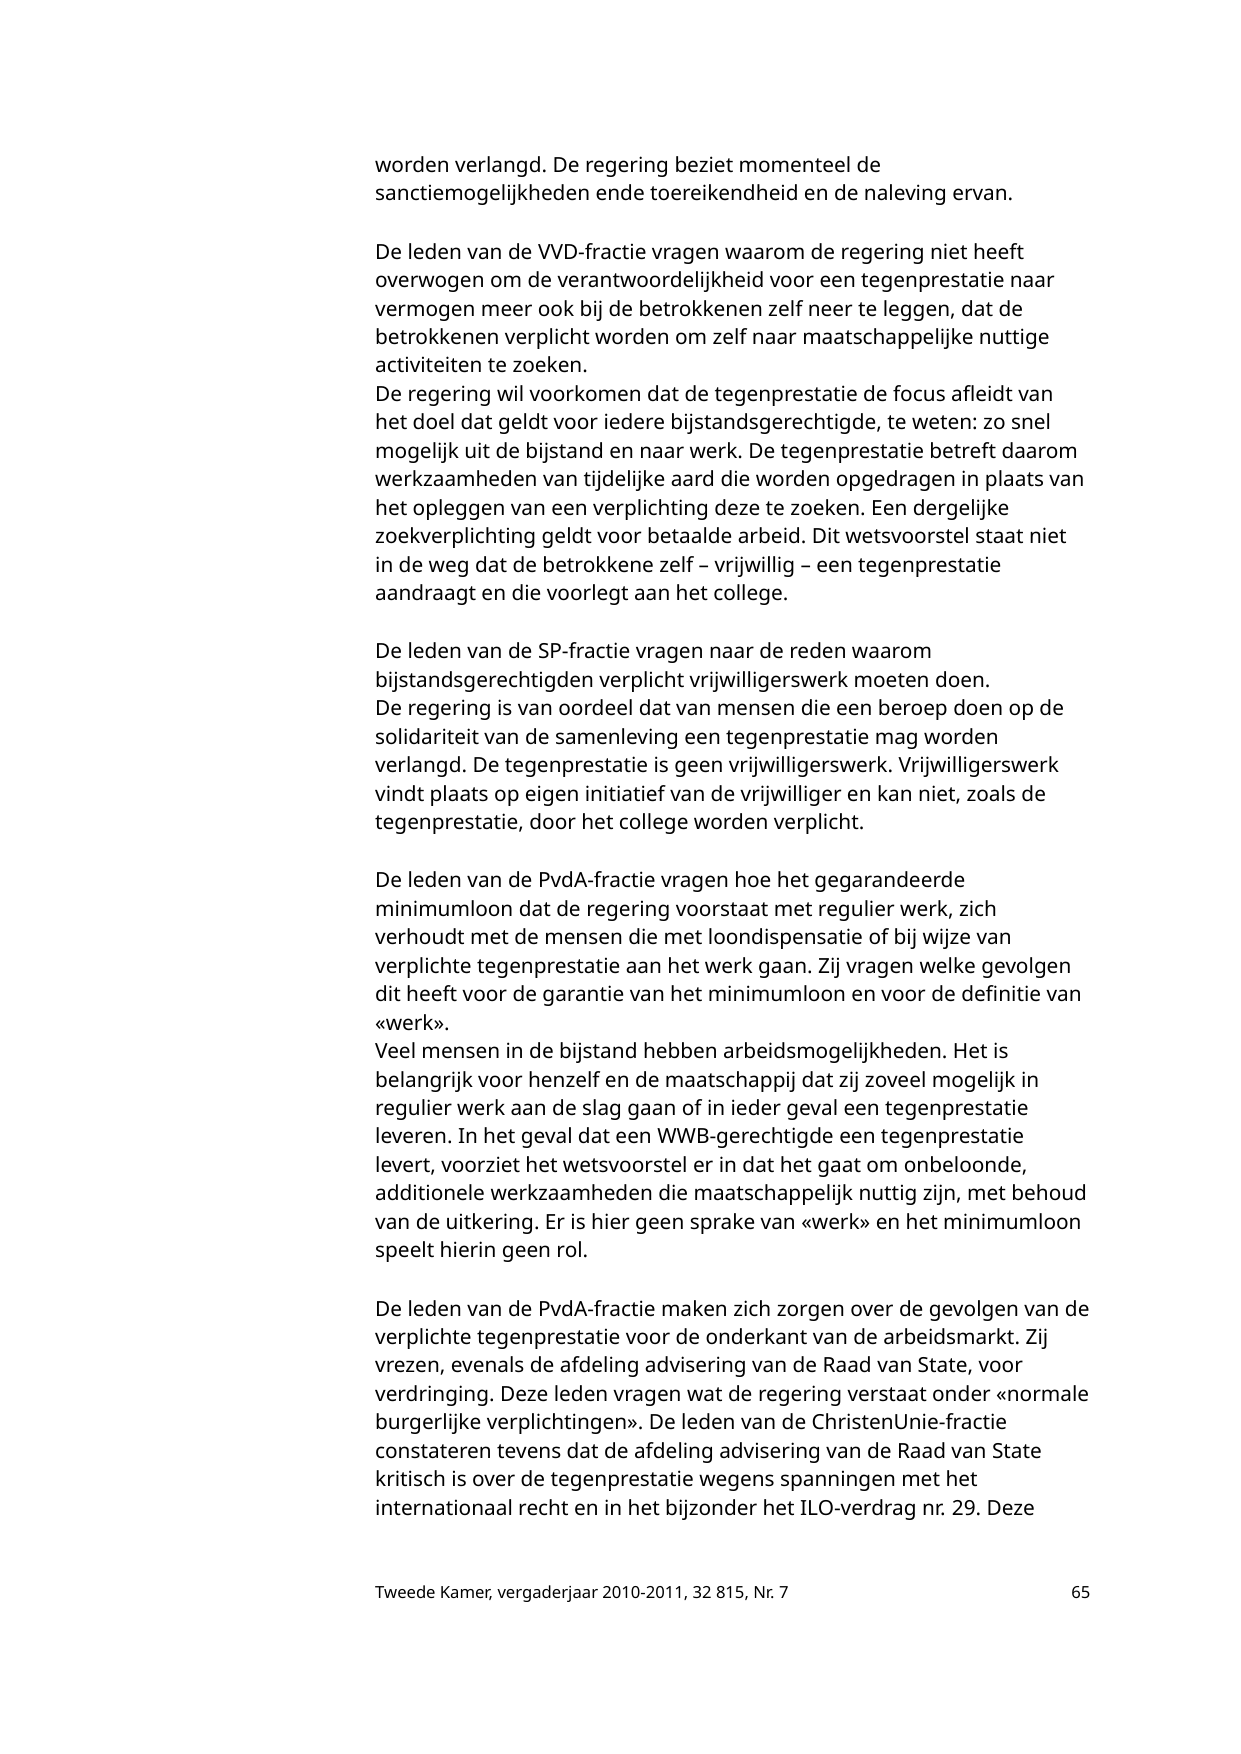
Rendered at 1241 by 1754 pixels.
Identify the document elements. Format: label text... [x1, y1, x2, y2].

text worden verlangd. De regering beziet momenteel de sanctiemogelijkheden ende toereikendheid en de naleving ervan. [375, 150, 1090, 207]
text De regering is van oordeel dat van mensen die een beroep doen op de solidariteit van de samenleving een tegenprestatie mag worden verlangd. De tegenprestatie is geen vrijwilligerswerk. Vrijwilligerswerk vindt plaats op eigen initiatief van de vrijwilliger en kan niet, zoals de tegenprestatie, door het college worden verplicht. [375, 693, 1090, 836]
text De leden van de SP-fractie vragen naar de reden waarom bijstandsgerechtigden verplicht vrijwilligerswerk moeten doen. [375, 637, 1090, 693]
text De regering wil voorkomen dat de tegenprestatie de focus afleidt van het doel dat geldt voor iedere bijstandsgerechtigde, te weten: zo snel mogelijk uit de bijstand en naar werk. De tegenprestatie betreft daarom werkzaamheden van tijdelijke aard die worden opgedragen in plaats van het opleggen van een verplichting deze te zoeken. Een dergelijke zoekverplichting geldt voor betaalde arbeid. Dit wetsvoorstel staat niet in de weg dat de betrokkene zelf – vrijwillig – een tegenprestatie aandraagt en die voorlegt aan het college. [375, 379, 1090, 607]
text Veel mensen in de bijstand hebben arbeidsmogelijkheden. Het is belangrijk voor henzelf en de maatschappij dat zij zoveel mogelijk in regulier werk aan de slag gaan of in ieder geval een tegenprestatie leveren. In het geval dat een WWB-gerechtigde een tegenprestatie levert, voorziet het wetsvoorstel er in dat het gaat om onbeloonde, additionele werkzaamheden die maatschappelijk nuttig zijn, met behoud van de uitkering. Er is hier geen sprake van «werk» en het minimumloon speelt hierin geen rol. [375, 1036, 1090, 1264]
text De leden van de VVD-fractie vragen waarom de regering niet heeft overwogen om de verantwoordelijkheid voor een tegenprestatie naar vermogen meer ook bij de betrokkenen zelf neer te leggen, dat de betrokkenen verplicht worden om zelf naar maatschappelijke nuttige activiteiten te zoeken. [375, 237, 1090, 379]
text De leden van de PvdA-fractie maken zich zorgen over de gevolgen van de verplichte tegenprestatie voor de onderkant van de arbeidsmarkt. Zij vrezen, evenals de afdeling advisering van de Raad van State, voor verdringing. Deze leden vragen wat de regering verstaat onder «normale burgerlijke verplichtingen». De leden van de ChristenUnie-fractie constateren tevens dat de afdeling advisering van de Raad van State kritisch is over de tegenprestatie wegens spanningen met het internationaal recht en in het bijzonder het ILO-verdrag nr. 29. Deze [375, 1294, 1090, 1521]
text De leden van de PvdA-fractie vragen hoe het gegarandeerde minimumloon dat de regering voorstaat met regulier werk, zich verhoudt met de mensen die met loondispensatie of bij wijze van verplichte tegenprestatie aan het werk gaan. Zij vragen welke gevolgen dit heeft voor de garantie van het minimumloon en voor de definitie van «werk». [375, 866, 1090, 1036]
